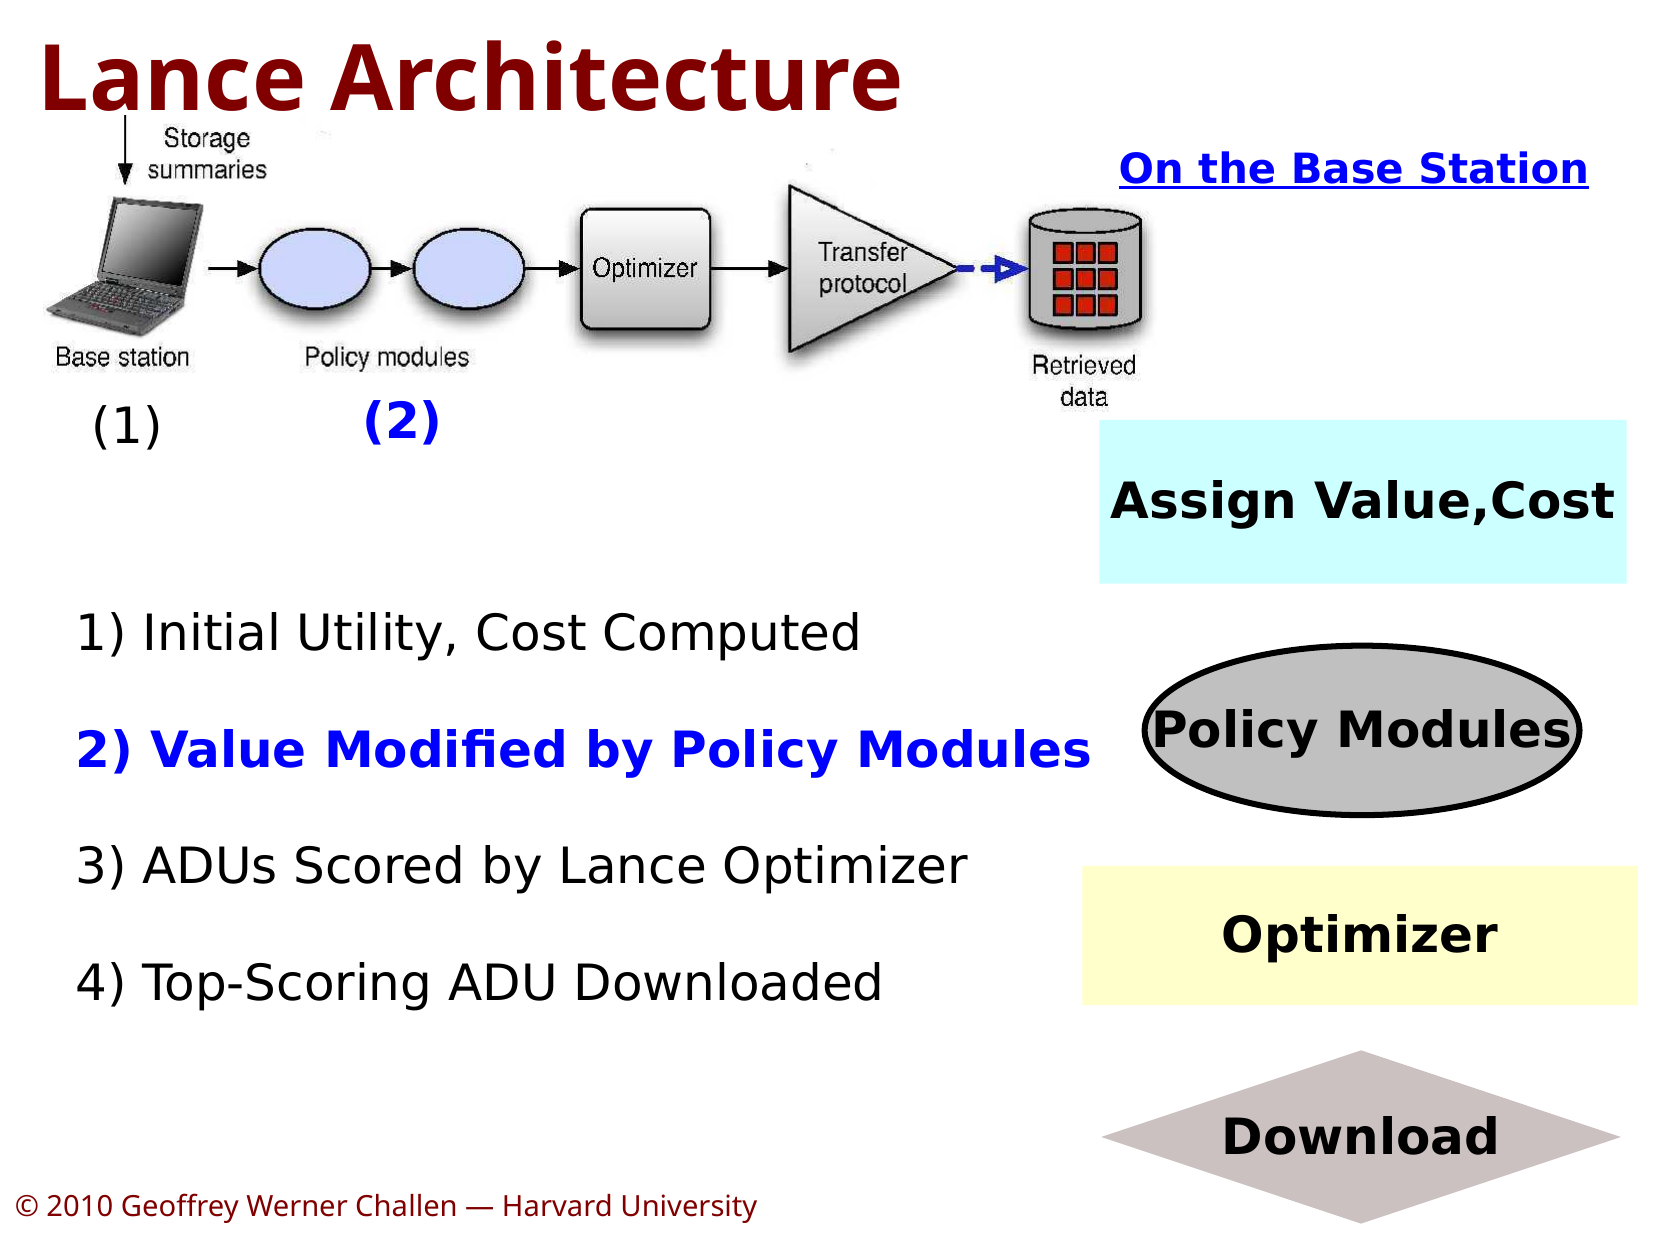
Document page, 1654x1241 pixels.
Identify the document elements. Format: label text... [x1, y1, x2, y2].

text_box Download [1101, 1050, 1621, 1224]
text_box 1) Initial Utility, Cost Computed 2) Value Modified by Policy Modules 3) ADUs Scored by Lance Optimizer 4) Top-Scoring ADU Downloaded [60, 596, 1568, 1020]
title Lance Architecture [0, 0, 1654, 151]
text_box On the Base Station [1054, 151, 1654, 201]
text_box Assign Value,Cost [1099, 419, 1627, 584]
text_box Policy Modules [1144, 645, 1580, 816]
picture [43, 151, 1160, 412]
text_box (1) [77, 389, 203, 463]
text_box (2) [347, 384, 474, 458]
text_box Optimizer [1082, 865, 1638, 1006]
